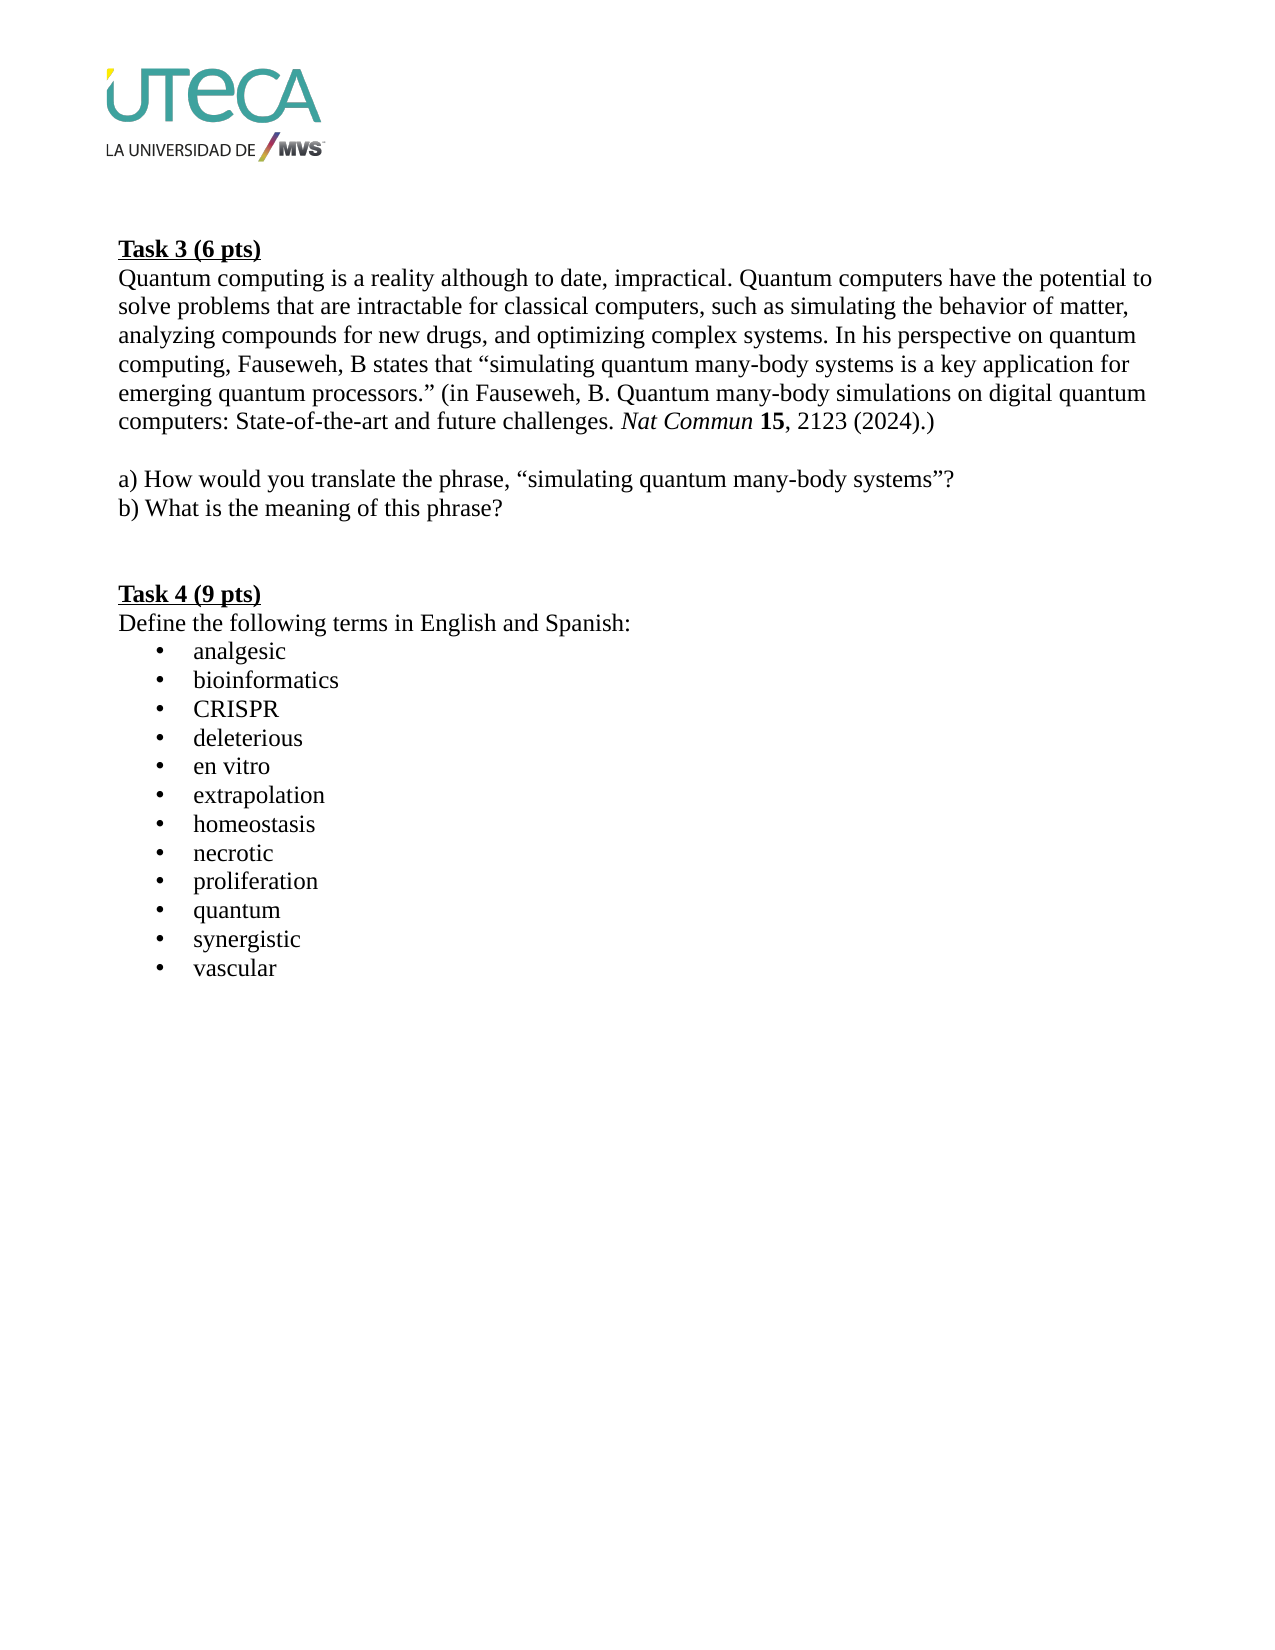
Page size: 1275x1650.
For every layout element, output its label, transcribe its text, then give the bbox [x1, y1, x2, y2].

list extrapolation [156, 780, 1157, 809]
list proliferation [156, 866, 1157, 895]
list CRISPR [156, 694, 1157, 723]
list en vitro [156, 751, 1157, 780]
list deleterious [156, 723, 1157, 751]
text b) What is the meaning of this phrase? [118, 493, 1157, 521]
text a) How would you translate the phrase, “simulating quantum many-body systems”? [118, 464, 1157, 493]
list vascular [156, 953, 1157, 981]
text Task 4 (9 pts) [118, 579, 1157, 608]
text Define the following terms in English and Spanish: [118, 608, 1157, 636]
list analgesic [156, 636, 1157, 665]
list synergistic [156, 924, 1157, 953]
list homeostasis [156, 809, 1157, 838]
list quantum [156, 895, 1157, 924]
text Task 3 (6 pts) [118, 234, 1157, 263]
text Quantum computing is a reality although to date, impractical. Quantum computers have the potential to solve problems that are intractable for classical computers, such as simulating the behavior of matter, analyzing compounds for new drugs, and optimizing complex systems. In his perspective on quantum computing, Fauseweh, B states that “simulating quantum many-body systems is a key application for emerging quantum processors.” (in Fauseweh, B. Quantum many-body simulations on digital quantum computers: State-of-the-art and future challenges. Nat Commun 15, 2123 (2024).) [118, 263, 1157, 435]
list necrotic [156, 838, 1157, 866]
list bioinformatics [156, 665, 1157, 694]
picture [104, 64, 328, 166]
